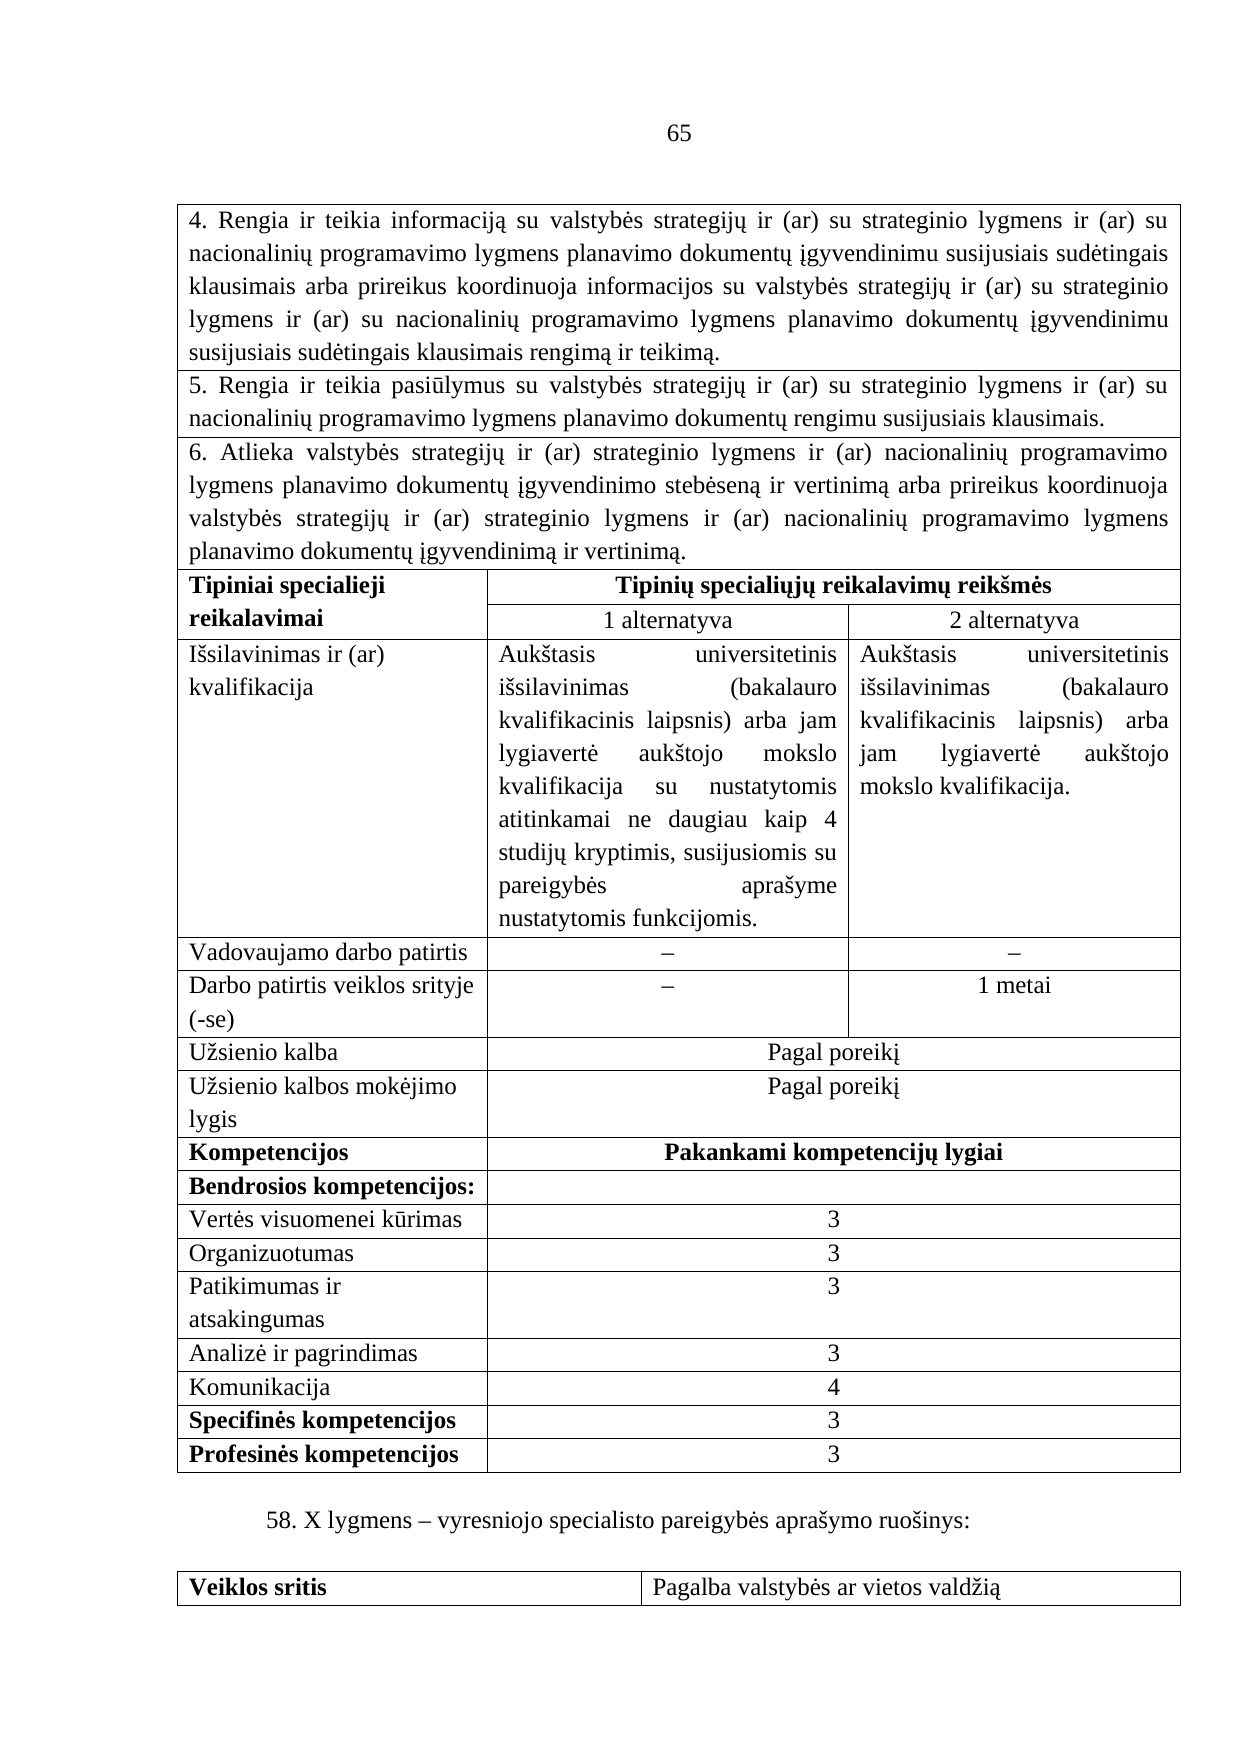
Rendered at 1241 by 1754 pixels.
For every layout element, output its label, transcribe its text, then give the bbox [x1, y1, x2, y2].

table_cell Užsienio kalba [178, 1038, 487, 1070]
table_cell 3 [488, 1439, 1180, 1472]
table_cell Kompetencijos [178, 1138, 487, 1170]
table_cell 3 [488, 1205, 1180, 1237]
table_cell 3 [488, 1239, 1180, 1271]
table_cell 4. Rengia ir teikia informaciją su valstybės strategijų ir (ar) su strateginio lygmens ir (ar) su nacionalinių programavimo lygmens planavimo dokumentų įgyvendinimu susijusiais sudėtingais klausimais arba prireikus koordinuoja informacijos su valstybės strategijų ir (ar) su strateginio lygmens ir (ar) su nacionalinių programavimo lygmens planavimo dokumentų įgyvendinimu susijusiais sudėtingais klausimais rengimą ir teikimą. [178, 205, 1180, 370]
table_cell 5. Rengia ir teikia pasiūlymus su valstybės strategijų ir (ar) su strateginio lygmens ir (ar) su nacionalinių programavimo lygmens planavimo dokumentų rengimu susijusiais klausimais. [178, 371, 1180, 437]
table_cell 2 alternatyva [849, 605, 1180, 639]
table_cell 1 alternatyva [488, 605, 848, 639]
table_cell Pakankami kompetencijų lygiai [488, 1138, 1180, 1170]
table_header Pagalba valstybės ar vietos valdžią [642, 1572, 1180, 1605]
table_cell 4 [488, 1372, 1180, 1404]
table_cell Komunikacija [178, 1372, 487, 1404]
table_cell Vertės visuomenei kūrimas [178, 1205, 487, 1237]
table_cell Pagal poreikį [488, 1071, 1180, 1137]
table_cell – [488, 938, 848, 970]
table_cell Vadovaujamo darbo patirtis [178, 938, 487, 970]
table_cell Išsilavinimas ir (ar) kvalifikacija [178, 640, 487, 937]
table_cell Analizė ir pagrindimas [178, 1339, 487, 1371]
table_cell 6. Atlieka valstybės strategijų ir (ar) strateginio lygmens ir (ar) nacionalinių programavimo lygmens planavimo dokumentų įgyvendinimo stebėseną ir vertinimą arba prireikus koordinuoja valstybės strategijų ir (ar) strateginio lygmens ir (ar) nacionalinių programavimo lygmens planavimo dokumentų įgyvendinimą ir vertinimą. [178, 438, 1180, 569]
table_cell 3 [488, 1339, 1180, 1371]
table_cell Aukštasis universitetinis išsilavinimas (bakalauro kvalifikacinis laipsnis) arba jam lygiavertė aukštojo mokslo kvalifikacija su nustatytomis atitinkamai ne daugiau kaip 4 studijų kryptimis, susijusiomis su pareigybės aprašyme nustatytomis funkcijomis. [488, 640, 848, 937]
table_cell [488, 1171, 1180, 1204]
table_cell – [488, 971, 848, 1037]
table_cell 1 metai [849, 971, 1180, 1037]
table_cell Darbo patirtis veiklos srityje (-se) [178, 971, 487, 1037]
table_cell Tipiniai specialieji reikalavimai [178, 570, 487, 639]
text 58. X lygmens – vyresniojo specialisto pareigybės aprašymo ruošinys: [177, 1505, 1181, 1534]
table_cell 3 [488, 1272, 1180, 1337]
table_cell Profesinės kompetencijos [178, 1439, 487, 1472]
table_cell Organizuotumas [178, 1239, 487, 1271]
table_cell Tipinių specialiųjų reikalavimų reikšmės [488, 570, 1180, 604]
table_cell Aukštasis universitetinis išsilavinimas (bakalauro kvalifikacinis laipsnis) arba jam lygiavertė aukštojo mokslo kvalifikacija. [849, 640, 1180, 937]
table_cell – [849, 938, 1180, 970]
table_cell Užsienio kalbos mokėjimo lygis [178, 1071, 487, 1137]
table_header Veiklos sritis [178, 1572, 641, 1605]
table_cell Patikimumas ir atsakingumas [178, 1272, 487, 1337]
table_cell Bendrosios kompetencijos: [178, 1171, 487, 1204]
table_cell Pagal poreikį [488, 1038, 1180, 1070]
table_cell 3 [488, 1406, 1180, 1438]
table_cell Specifinės kompetencijos [178, 1406, 487, 1438]
